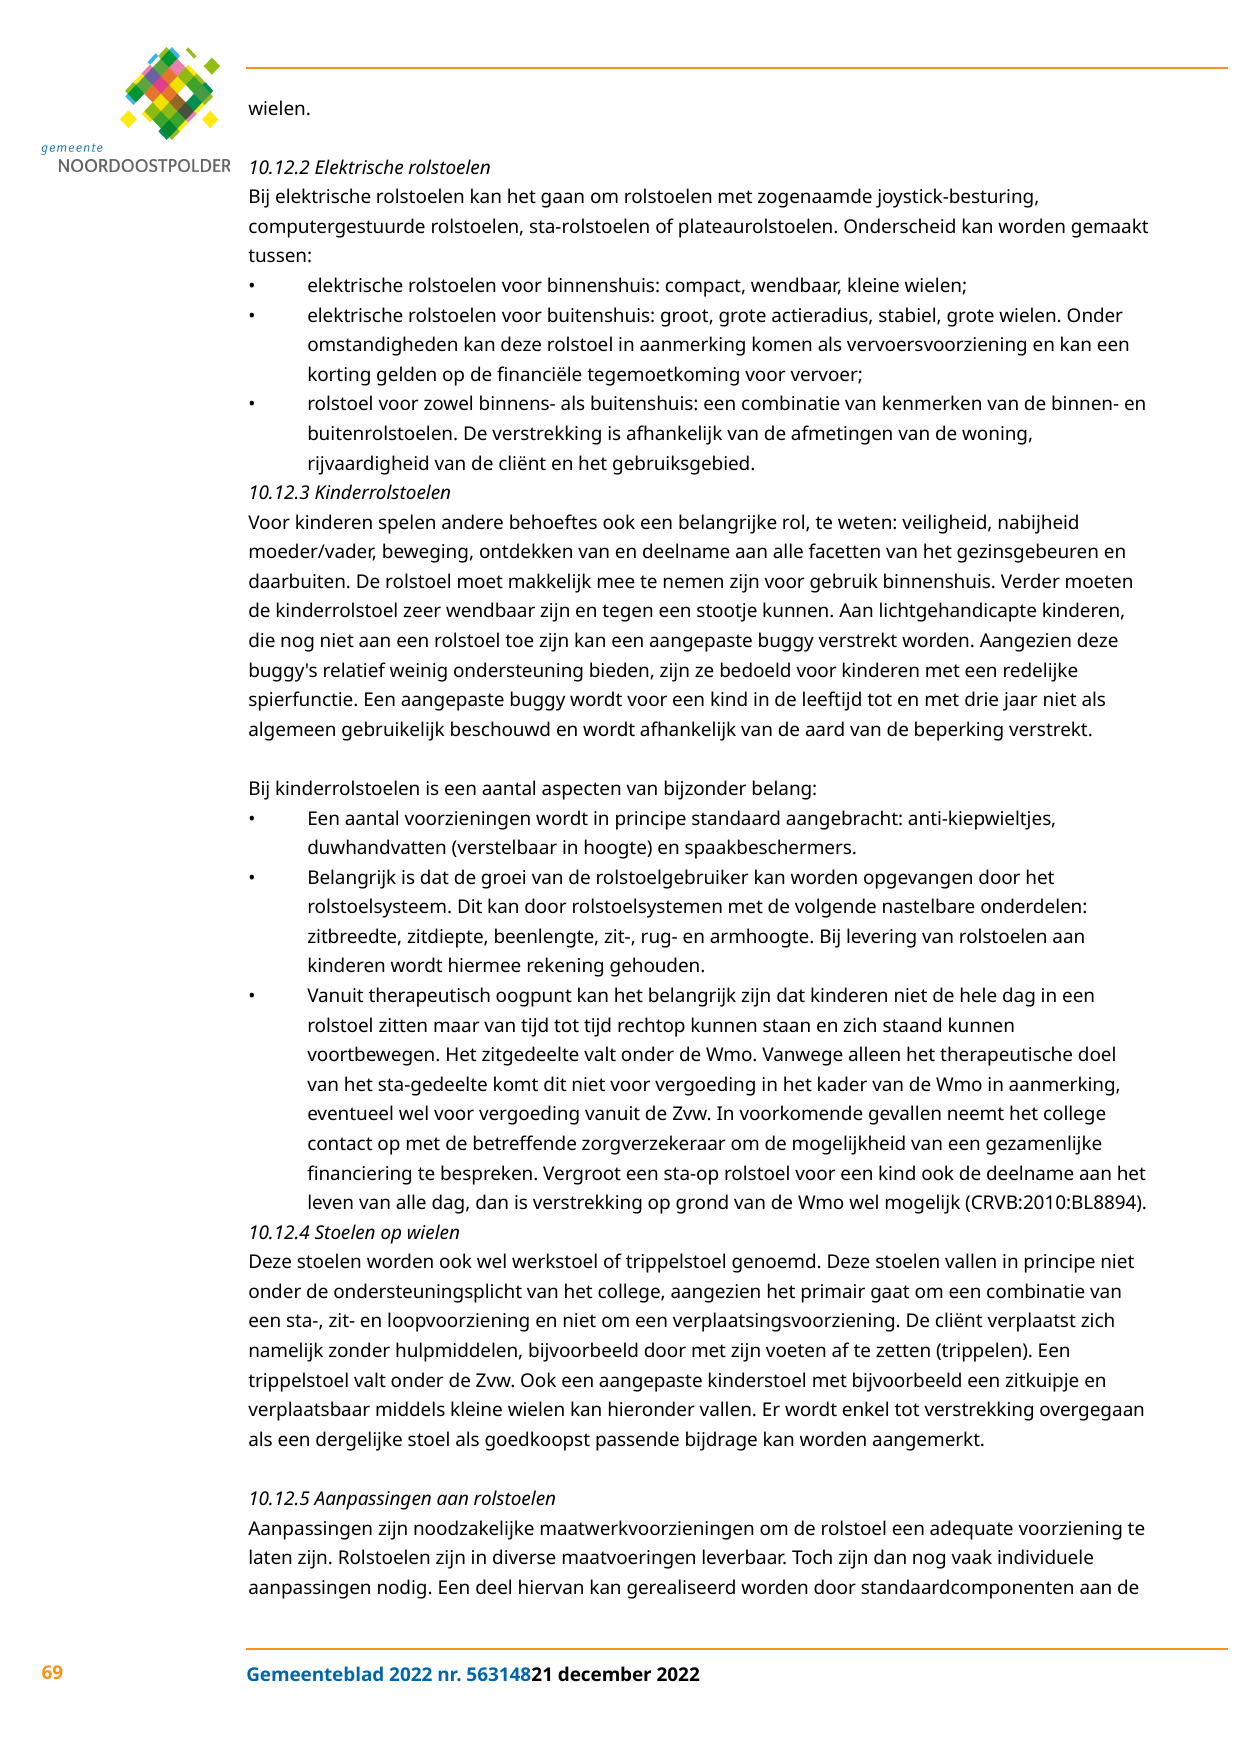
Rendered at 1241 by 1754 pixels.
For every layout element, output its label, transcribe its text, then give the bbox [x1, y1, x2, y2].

list rolstoel voor zowel binnens- als buitenshuis: een combinatie van kenmerken van de binnen- en buitenrolstoelen. De verstrekking is afhankelijk van de afmetingen van de woning, rijvaardigheid van de cliënt en het gebruiksgebied. [248, 391, 1152, 476]
text 10.12.2 Elektrische rolstoelen [248, 154, 1152, 180]
list Vanuit therapeutisch oogpunt kan het belangrijk zijn dat kinderen niet de hele dag in een rolstoel zitten maar van tijd tot tijd rechtop kunnen staan en zich staand kunnen voortbewegen. Het zitgedeelte valt onder de Wmo. Vanwege alleen het therapeutische doel van het sta-gedeelte komt dit niet voor vergoeding in het kader van de Wmo in aanmerking, eventueel wel voor vergoeding vanuit de Zvw. In voorkomende gevallen neemt het college contact op met de betreffende zorgverzekeraar om de mogelijkheid van een gezamenlijke financiering te bespreken. Vergroot een sta-op rolstoel voor een kind ook de deelname aan het leven van alle dag, dan is verstrekking op grond van de Wmo wel mogelijk (CRVB:2010:BL8894). [248, 982, 1152, 1215]
text Bij elektrische rolstoelen kan het gaan om rolstoelen met zogenaamde joystick-besturing, computergestuurde rolstoelen, sta-rolstoelen of plateaurolstoelen. Onderscheid kan worden gemaakt tussen: [248, 183, 1152, 268]
text Deze stoelen worden ook wel werkstoel of trippelstoel genoemd. Deze stoelen vallen in principe niet onder de ondersteuningsplicht van het college, aangezien het primair gaat om een combinatie van een sta-, zit- en loopvoorziening en niet om een verplaatsingsvoorziening. De cliënt verplaatst zich namelijk zonder hulpmiddelen, bijvoorbeeld door met zijn voeten af te zetten (trippelen). Een trippelstoel valt onder de Zvw. Ook een aangepaste kinderstoel met bijvoorbeeld een zitkuipje en verplaatsbaar middels kleine wielen kan hieronder vallen. Er wordt enkel tot verstrekking overgegaan als een dergelijke stoel als goedkoopst passende bijdrage kan worden aangemerkt. [248, 1248, 1152, 1452]
text Voor kinderen spelen andere behoeftes ook een belangrijke rol, te weten: veiligheid, nabijheid moeder/vader, beweging, ontdekken van en deelname aan alle facetten van het gezinsgebeuren en daarbuiten. De rolstoel moet makkelijk mee te nemen zijn voor gebruik binnenshuis. Verder moeten de kinderrolstoel zeer wendbaar zijn en tegen een stootje kunnen. Aan lichtgehandicapte kinderen, die nog niet aan een rolstoel toe zijn kan een aangepaste buggy verstrekt worden. Aangezien deze buggy's relatief weinig ondersteuning bieden, zijn ze bedoeld voor kinderen met een redelijke spierfunctie. Een aangepaste buggy wordt voor een kind in de leeftijd tot en met drie jaar niet als algemeen gebruikelijk beschouwd en wordt afhankelijk van de aard van de beperking verstrekt. [248, 509, 1152, 742]
text 10.12.4 Stoelen op wielen [248, 1219, 1152, 1245]
text Bij kinderrolstoelen is een aantal aspecten van bijzonder belang: [248, 775, 1152, 801]
list Een aantal voorzieningen wordt in principe standaard aangebracht: anti-kiepwieltjes, duwhandvatten (verstelbaar in hoogte) en spaakbeschermers. [248, 805, 1152, 860]
list Belangrijk is dat de groei van de rolstoelgebruiker kan worden opgevangen door het rolstoelsysteem. Dit kan door rolstoelsystemen met de volgende nastelbare onderdelen: zitbreedte, zitdiepte, beenlengte, zit-, rug- en armhoogte. Bij levering van rolstoelen aan kinderen wordt hiermee rekening gehouden. [248, 864, 1152, 978]
text Aanpassingen zijn noodzakelijke maatwerkvoorzieningen om de rolstoel een adequate voorziening te laten zijn. Rolstoelen zijn in diverse maatvoeringen leverbaar. Toch zijn dan nog vaak individuele aanpassingen nodig. Een deel hiervan kan gerealiseerd worden door standaardcomponenten aan de [248, 1515, 1152, 1600]
picture [41, 47, 231, 172]
text wielen. [248, 95, 1152, 121]
list elektrische rolstoelen voor buitenshuis: groot, grote actieradius, stabiel, grote wielen. Onder omstandigheden kan deze rolstoel in aanmerking komen als vervoersvoorziening en kan een korting gelden op de financiële tegemoetkoming voor vervoer; [248, 302, 1152, 387]
text 10.12.5 Aanpassingen aan rolstoelen [248, 1485, 1152, 1511]
list elektrische rolstoelen voor binnenshuis: compact, wendbaar, kleine wielen; [248, 272, 1152, 298]
text 10.12.3 Kinderrolstoelen [248, 479, 1152, 505]
